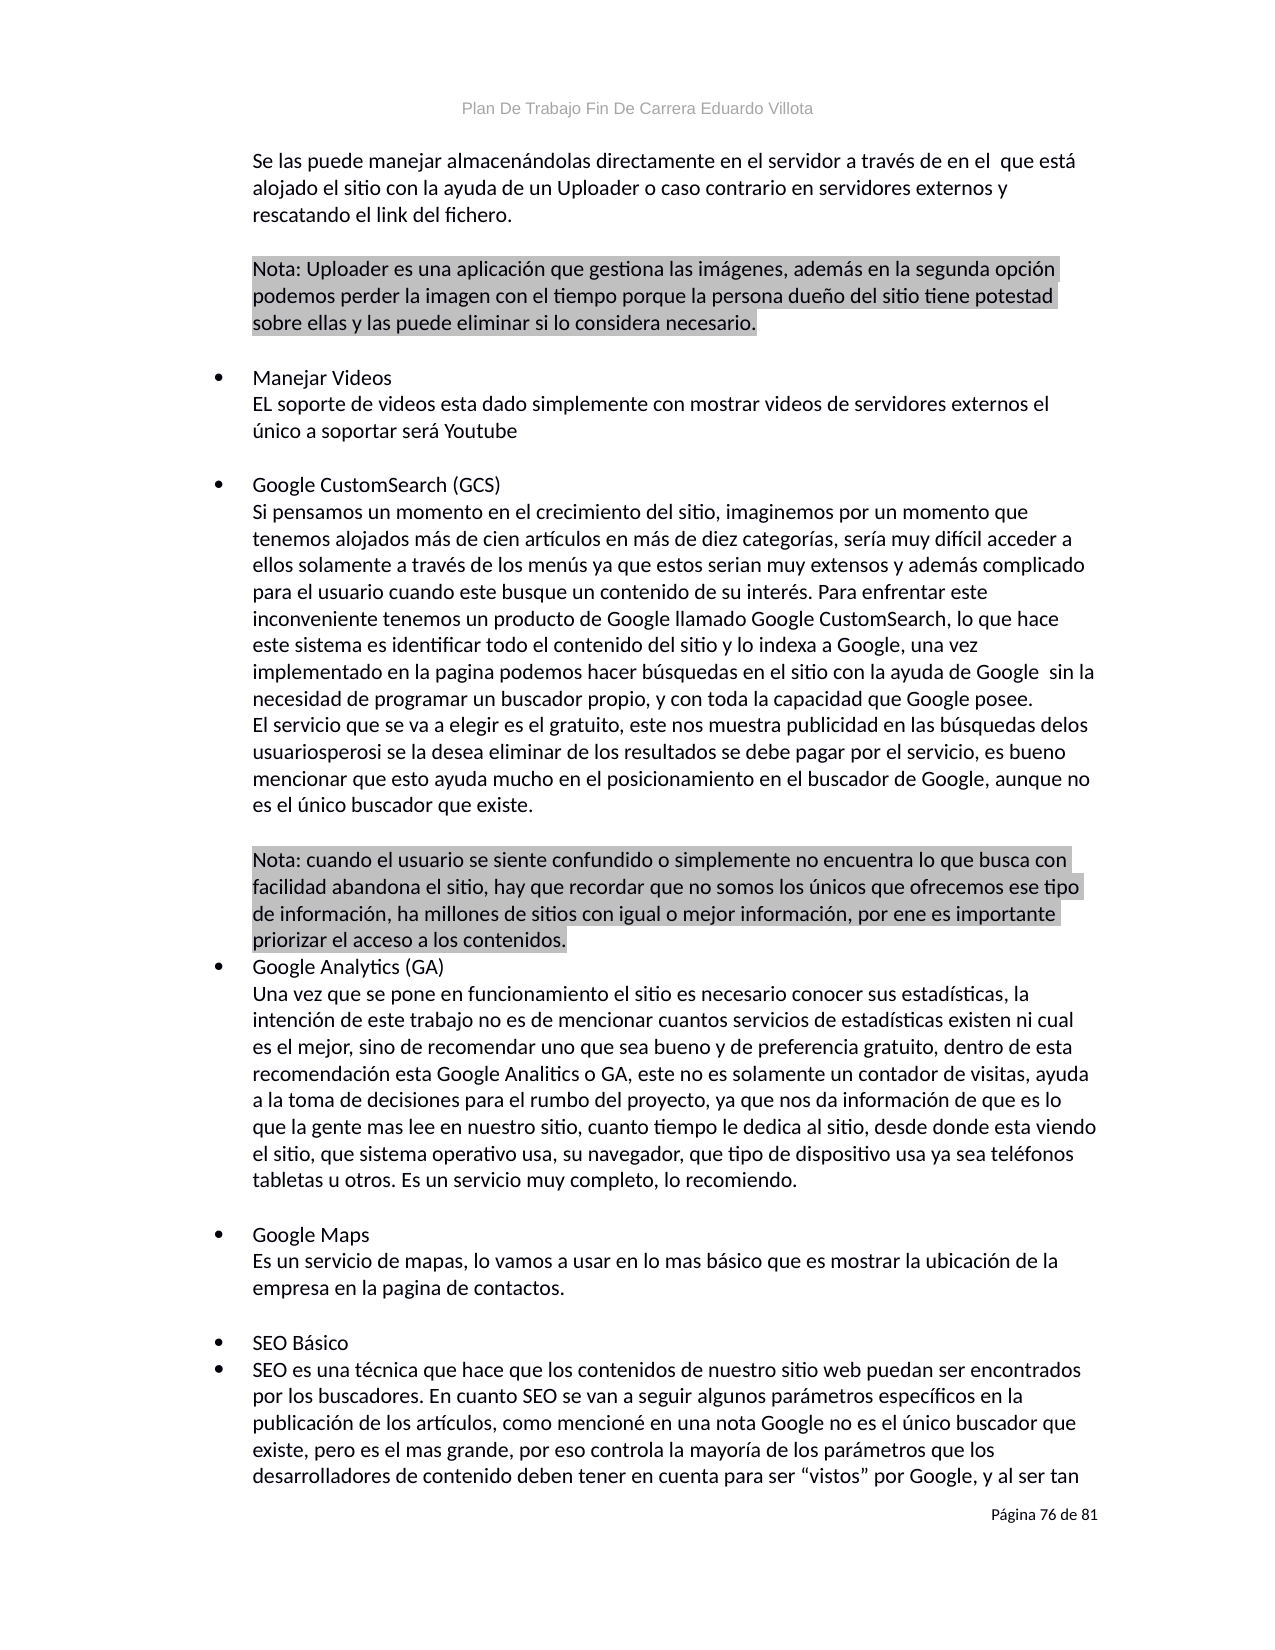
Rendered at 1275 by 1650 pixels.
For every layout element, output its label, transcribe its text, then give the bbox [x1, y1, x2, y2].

list Se las puede manejar almacenándolas directamente en el servidor a través de en el que está alojado el sitio con la ayuda de un Uploader o caso contrario en servidores externos y rescatando el link del fichero. [252, 148, 1098, 228]
list Google Maps [215, 1221, 1098, 1248]
list Google Analytics (GA) [215, 953, 1098, 980]
list Es un servicio de mapas, lo vamos a usar en lo mas básico que es mostrar la ubicación de la empresa en la pagina de contactos. [252, 1248, 1098, 1301]
list El servicio que se va a elegir es el gratuito, este nos muestra publicidad en las búsquedas delos usuariosperosi se la desea eliminar de los resultados se debe pagar por el servicio, es bueno mencionar que esto ayuda mucho en el posicionamiento en el buscador de Google, aunque no es el único buscador que existe. [252, 712, 1098, 818]
list Si pensamos un momento en el crecimiento del sitio, imaginemos por un momento que tenemos alojados más de cien artículos en más de diez categorías, sería muy difícil acceder a ellos solamente a través de los menús ya que estos serian muy extensos y además complicado para el usuario cuando este busque un contenido de su interés. Para enfrentar este inconveniente tenemos un producto de Google llamado Google CustomSearch, lo que hace este sistema es identificar todo el contenido del sitio y lo indexa a Google, una vez implementado en la pagina podemos hacer búsquedas en el sitio con la ayuda de Google sin la necesidad de programar un buscador propio, y con toda la capacidad que Google posee. [252, 498, 1098, 712]
list Una vez que se pone en funcionamiento el sitio es necesario conocer sus estadísticas, la intención de este trabajo no es de mencionar cuantos servicios de estadísticas existen ni cual es el mejor, sino de recomendar uno que sea bueno y de preferencia gratuito, dentro de esta recomendación esta Google Analitics o GA, este no es solamente un contador de visitas, ayuda a la toma de decisiones para el rumbo del proyecto, ya que nos da información de que es lo que la gente mas lee en nuestro sitio, cuanto tiempo le dedica al sitio, desde donde esta viendo el sitio, que sistema operativo usa, su navegador, que tipo de dispositivo usa ya sea teléfonos tabletas u otros. Es un servicio muy completo, lo recomiendo. [252, 980, 1098, 1193]
list SEO es una técnica que hace que los contenidos de nuestro sitio web puedan ser encontrados por los buscadores. En cuanto SEO se van a seguir algunos parámetros específicos en la publicación de los artículos, como mencioné en una nota Google no es el único buscador que existe, pero es el mas grande, por eso controla la mayoría de los parámetros que los desarrolladores de contenido deben tener en cuenta para ser “vistos” por Google, y al ser tan [215, 1356, 1098, 1489]
list Nota: cuando el usuario se siente confundido o simplemente no encuentra lo que busca con facilidad abandona el sitio, hay que recordar que no somos los únicos que ofrecemos ese tipo de información, ha millones de sitios con igual o mejor información, por ene es importante priorizar el acceso a los contenidos. [252, 846, 1098, 953]
list Nota: Uploader es una aplicación que gestiona las imágenes, además en la segunda opción podemos perder la imagen con el tiempo porque la persona dueño del sitio tiene potestad sobre ellas y las puede eliminar si lo considera necesario. [252, 256, 1098, 336]
list Manejar Videos [215, 364, 1098, 390]
list Google CustomSearch (GCS) [215, 472, 1098, 498]
list EL soporte de videos esta dado simplemente con mostrar videos de servidores externos el único a soportar será Youtube [252, 390, 1098, 444]
list SEO Básico [215, 1329, 1098, 1356]
